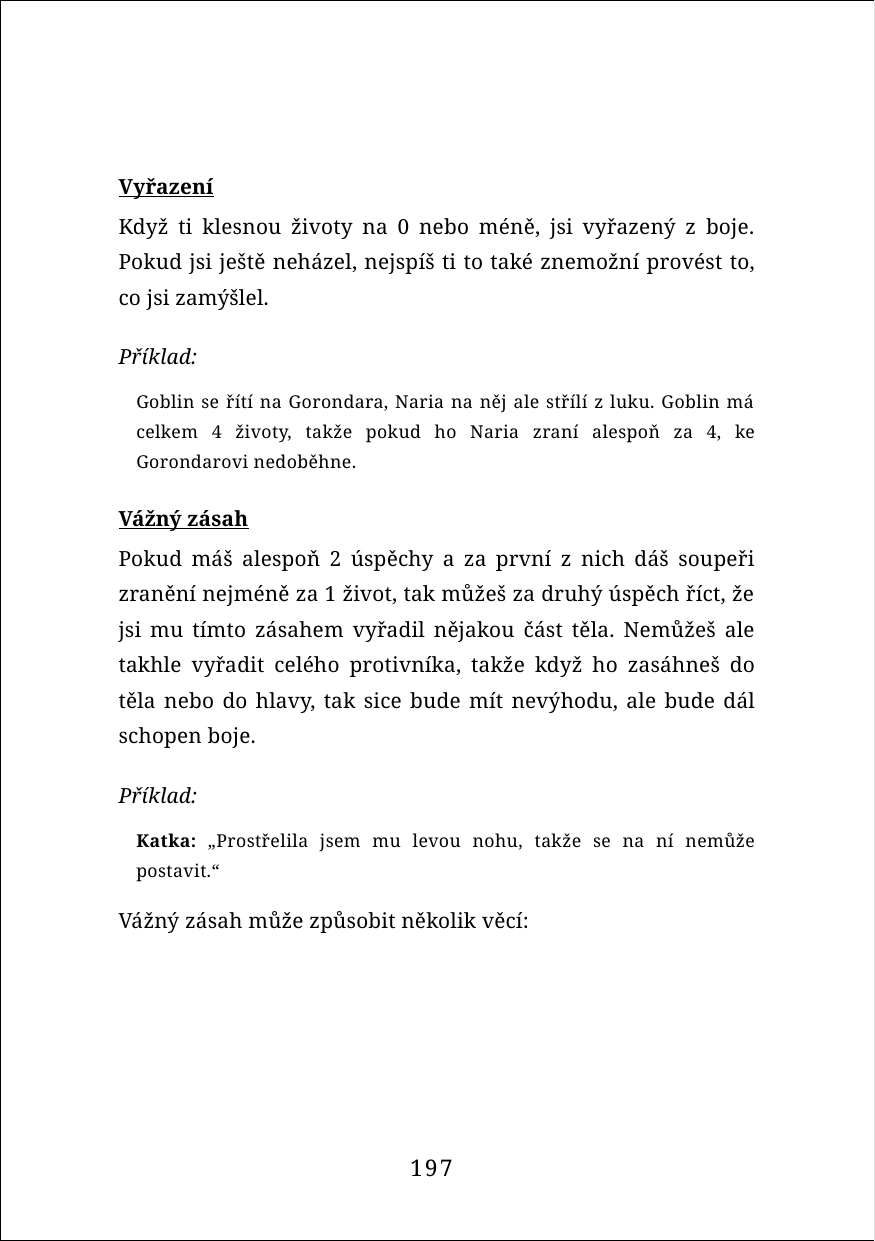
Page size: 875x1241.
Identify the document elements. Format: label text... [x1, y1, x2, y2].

text Pokud máš alespoň 2 úspěchy a za první z nich dáš soupeři zranění nejméně za 1 život, tak můžeš za druhý úspěch říct, že jsi mu tímto zásahem vyřadil nějakou část těla. Nemůžeš ale takhle vyřadit celého protivníka, takže když ho zasáhneš do těla nebo do hlavy, tak sice bude mít nevýhodu, ale bude dál schopen boje. [118, 544, 756, 750]
text Příklad: [118, 342, 756, 371]
subtitle Vyřazení [118, 172, 756, 200]
text Vážný zásah může způsobit několik věcí: [118, 906, 756, 934]
text Goblin se řítí na Gorondara, Naria na něj ale střílí z luku. Goblin má celkem 4 životy, takže pokud ho Naria zraní alespoň za 4, ke Gorondarovi nedoběhne. [136, 389, 756, 474]
text Když ti klesnou životy na 0 nebo méně, jsi vyřazený z boje. Pokud jsi ještě neházel, nejspíš ti to také znemožní provést to, co jsi zamýšlel. [118, 212, 756, 311]
text Katka: „Prostřelila jsem mu levou nohu, takže se na ní nemůže postavit.“ [136, 828, 756, 882]
subtitle Vážný zásah [118, 504, 756, 532]
text Příklad: [118, 781, 756, 809]
